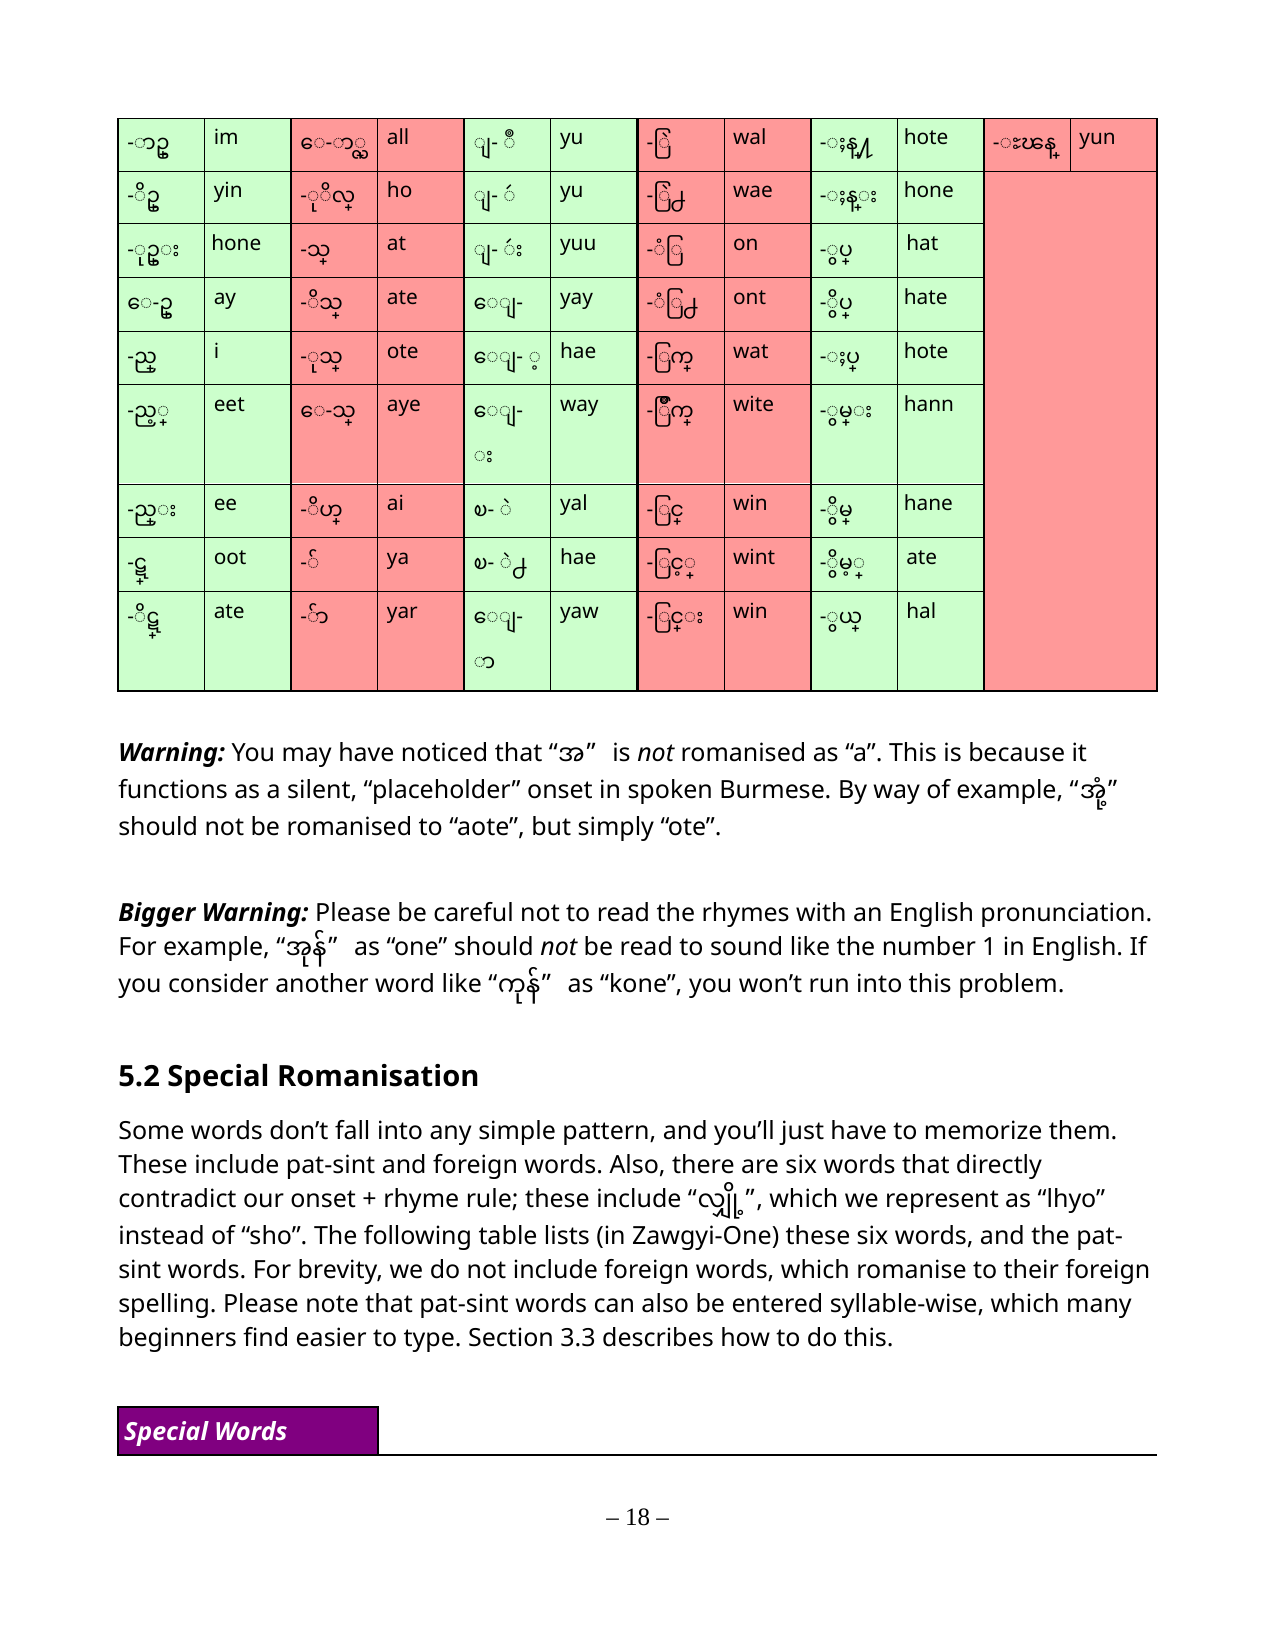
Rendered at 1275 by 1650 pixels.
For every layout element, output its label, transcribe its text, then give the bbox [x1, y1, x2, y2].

table_cell -ွပ္ [812, 224, 897, 277]
table_cell -ြိဳက္ [639, 385, 724, 483]
table_cell win [725, 592, 810, 690]
table_cell hate [898, 278, 983, 331]
text Bigger Warning: Please be careful not to read the rhymes with an English pronunciation. For example, “အုန်” as “one” should not be read to sound like the number 1 in English. If you consider another word like “ကုန်” as “kone”, you won’t run into this problem. [118, 895, 1157, 1003]
table_cell way [551, 385, 636, 483]
table_cell ေျ- ့ [465, 332, 550, 384]
table_cell ate [898, 538, 983, 591]
table_cell -ုိလ္ [292, 172, 377, 223]
table_cell hone [205, 224, 290, 277]
table_cell on [725, 224, 810, 277]
table_cell ျ- ဴး [465, 224, 550, 277]
table_cell aye [378, 385, 463, 483]
table_cell hane [898, 485, 983, 537]
table_header Special Words [119, 1408, 377, 1454]
table_cell yaw [551, 592, 636, 690]
table_cell ျ- ဳ [465, 119, 550, 171]
table_cell -ံြ႕ [639, 278, 724, 331]
table_cell oot [205, 538, 290, 591]
table_cell hote [898, 119, 983, 171]
table_cell im [205, 119, 290, 171]
table_cell -ွယ္ [812, 592, 897, 690]
table_cell -ႈန္း [812, 172, 897, 223]
text Warning: You may have noticed that “အ” is not romanised as “a”. This is because it functions as a silent, “placeholder” onset in spoken Burmese. By way of example, “အုံ့” should not be romanised to “aote”, but simply “ote”. [118, 735, 1157, 843]
table_cell ate [378, 278, 463, 331]
table_cell -ည္း [119, 485, 204, 537]
table_cell ေျ- [465, 278, 550, 331]
table_cell -ြင္ [639, 485, 724, 537]
table_cell ay [205, 278, 290, 331]
table_cell all [378, 119, 463, 171]
table_cell -ုသ္ [292, 332, 377, 384]
table_cell wal [725, 119, 810, 171]
table_cell -ြဲ႕ [639, 172, 724, 223]
table_cell ont [725, 278, 810, 331]
table_cell -ုဥ္း [119, 224, 204, 277]
table_cell [985, 172, 1156, 690]
table_cell -်ာ [292, 592, 377, 690]
table_cell -ြက္ [639, 332, 724, 384]
subtitle 5.2 Special Romanisation [118, 1055, 1157, 1095]
table_header [379, 1406, 1157, 1454]
table_cell win [725, 485, 810, 537]
table_cell -ည္ [119, 332, 204, 384]
table_cell ေ-သ္ [292, 385, 377, 483]
table_cell wae [725, 172, 810, 223]
table_cell ၿ- ဲ႕ [465, 538, 550, 591]
table_cell ေျ- ာ [465, 592, 550, 690]
table_cell -ွိမ့္ [812, 538, 897, 591]
table_cell hat [898, 224, 983, 277]
table_cell hal [898, 592, 983, 690]
table_cell -ႈန္႔ [812, 119, 897, 171]
table_cell wint [725, 538, 810, 591]
table_cell -ိသ္ [292, 278, 377, 331]
table_cell ho [378, 172, 463, 223]
table_cell -် [292, 538, 377, 591]
table_cell ေ-ာ္လ္ [292, 119, 377, 171]
table_cell yu [551, 119, 636, 171]
table_cell ote [378, 332, 463, 384]
table_cell -ွိပ္ [812, 278, 897, 331]
table_cell yar [378, 592, 463, 690]
table_cell ျ- ဴ [465, 172, 550, 223]
table_cell -ႈပ္ [812, 332, 897, 384]
table_cell ya [378, 538, 463, 591]
table_cell -ိဟ္ [292, 485, 377, 537]
table_cell ee [205, 485, 290, 537]
table_cell -ြဲ [639, 119, 724, 171]
table_cell -ႊၽန္ [985, 119, 1070, 171]
table_cell yal [551, 485, 636, 537]
table_cell -ွမ္း [812, 385, 897, 483]
table_cell -ိဋ္ [119, 592, 204, 690]
table_cell wat [725, 332, 810, 384]
table_cell yuu [551, 224, 636, 277]
table_cell wite [725, 385, 810, 483]
table_cell hae [551, 538, 636, 591]
table_cell hann [898, 385, 983, 483]
table_cell -ွိမ္ [812, 485, 897, 537]
table_cell ေျ- း [465, 385, 550, 483]
table_cell -ဋ္ [119, 538, 204, 591]
table_cell hote [898, 332, 983, 384]
table_cell at [378, 224, 463, 277]
table_cell -ိဥ္ [119, 172, 204, 223]
table_cell eet [205, 385, 290, 483]
table_cell yun [1071, 119, 1156, 171]
table_cell hae [551, 332, 636, 384]
table_cell yay [551, 278, 636, 331]
table_cell yin [205, 172, 290, 223]
table_cell i [205, 332, 290, 384]
table_cell ate [205, 592, 290, 690]
table_cell ၿ- ဲ [465, 485, 550, 537]
table_cell -ံြ [639, 224, 724, 277]
table_cell -ာဥ္ [119, 119, 204, 171]
table_cell -ည့္ [119, 385, 204, 483]
table_cell -ြင့္ [639, 538, 724, 591]
table_cell hone [898, 172, 983, 223]
table_cell ai [378, 485, 463, 537]
table_cell yu [551, 172, 636, 223]
text Some words don’t fall into any simple pattern, and you’ll just have to memorize them. These include pat-sint and foreign words. Also, there are six words that directly contradict our onset + rhyme rule; these include “လျှို့”, which we represent as “lhyo” instead of “sho”. The following table lists (in Zawgyi-One) these six words, and the pat-sint words. For brevity, we do not include foreign words, which romanise to their foreign spelling. Please note that pat-sint words can also be entered syllable-wise, which many beginners find easier to type. Section 3.3 describes how to do this. [118, 1113, 1157, 1354]
table_cell ေ-ဥ္ [119, 278, 204, 331]
table_cell -ြင္း [639, 592, 724, 690]
table_cell -သ္ [292, 224, 377, 277]
